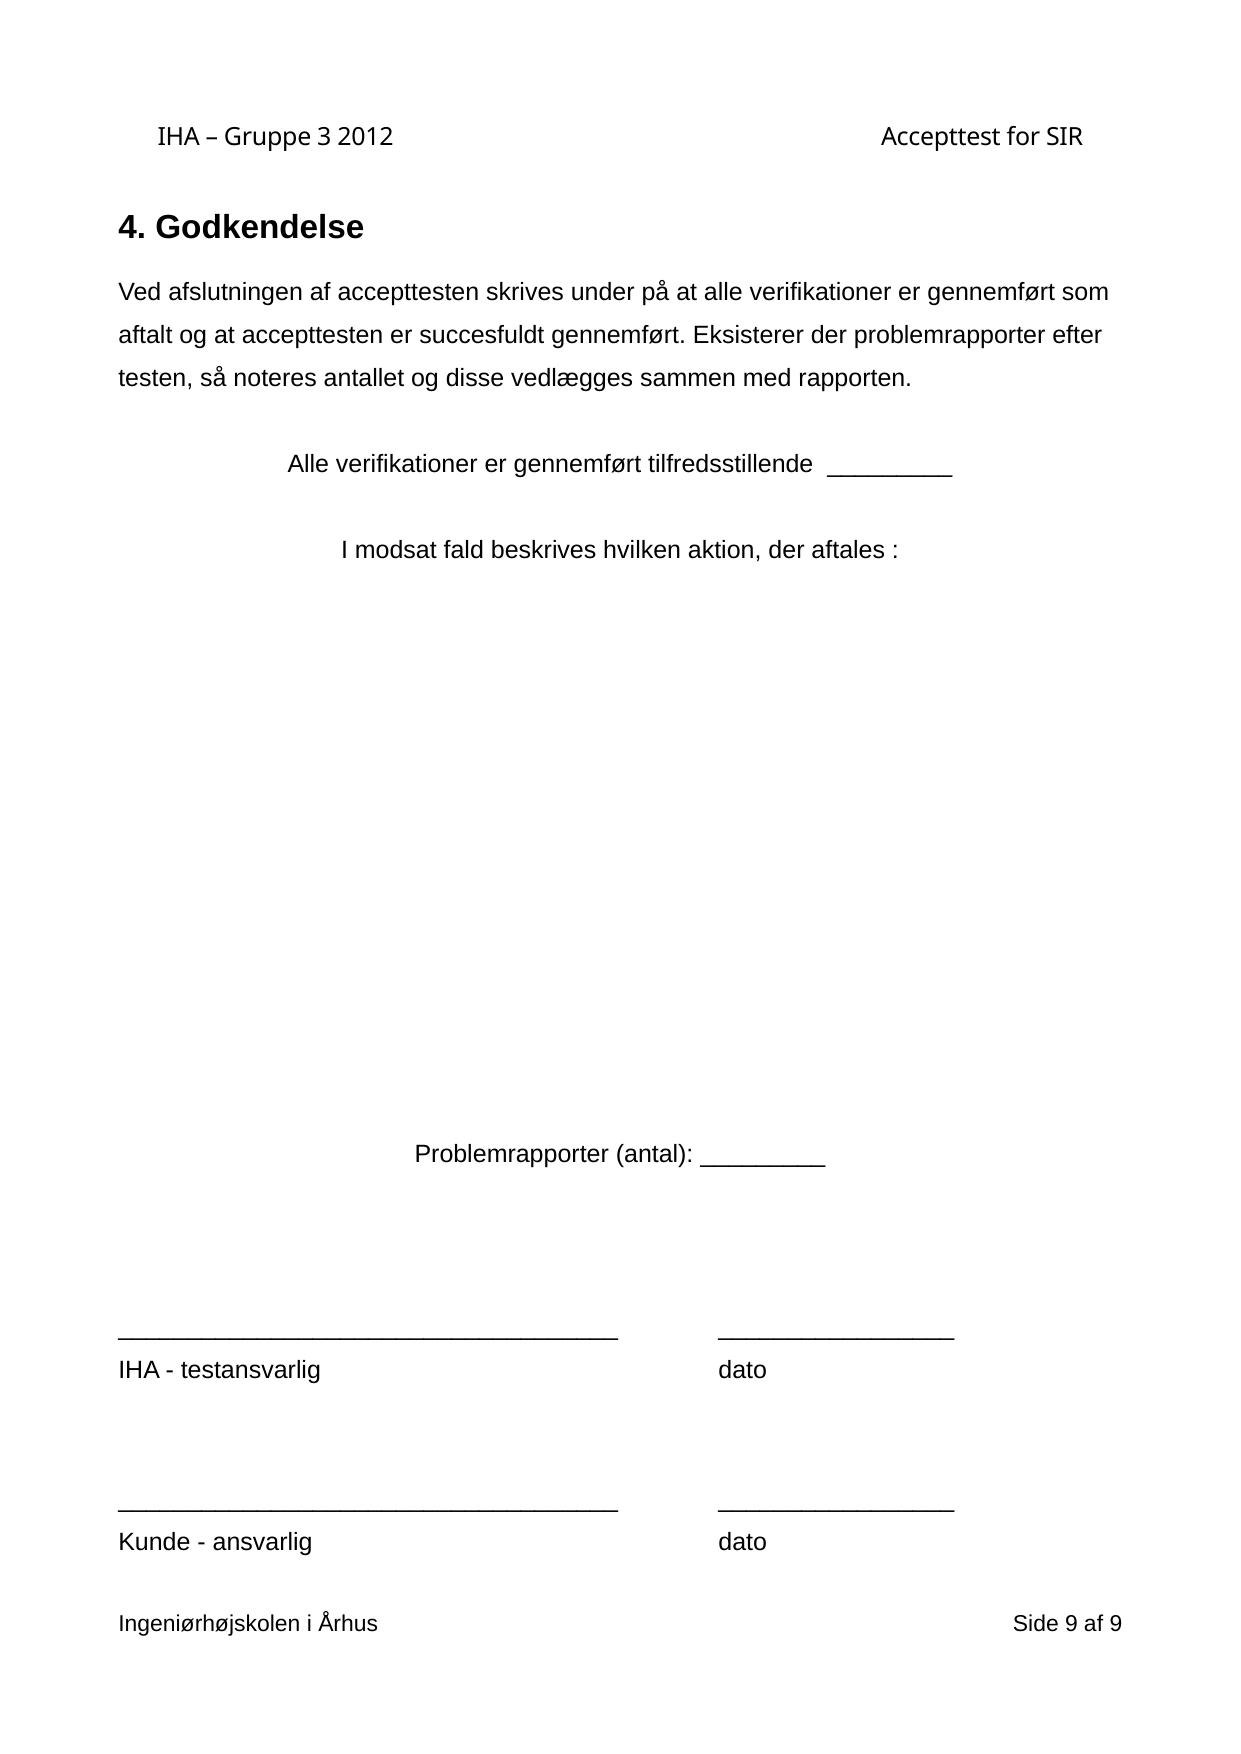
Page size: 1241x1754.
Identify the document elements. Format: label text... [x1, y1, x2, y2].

text Kunde - ansvarlig dato [118, 1527, 1122, 1556]
text Problemrapporter (antal): _________ [118, 1139, 1122, 1168]
text Alle verifikationer er gennemført tilfredsstillende _________ [118, 449, 1122, 478]
text Ved afslutningen af accepttesten skrives under på at alle verifikationer er gennemført som aftalt og at accepttesten er succesfuldt gennemført. Eksisterer der problemrapporter efter testen, så noteres antallet og disse vedlægges sammen med rapporten. [118, 277, 1122, 392]
text ____________________________________ _________________ [118, 1312, 1122, 1341]
subtitle 4. Godkendelse [118, 207, 1122, 245]
text I modsat fald beskrives hvilken aktion, der aftales : [118, 536, 1122, 564]
text ____________________________________ _________________ [118, 1484, 1122, 1513]
text IHA - testansvarlig dato [118, 1355, 1122, 1384]
